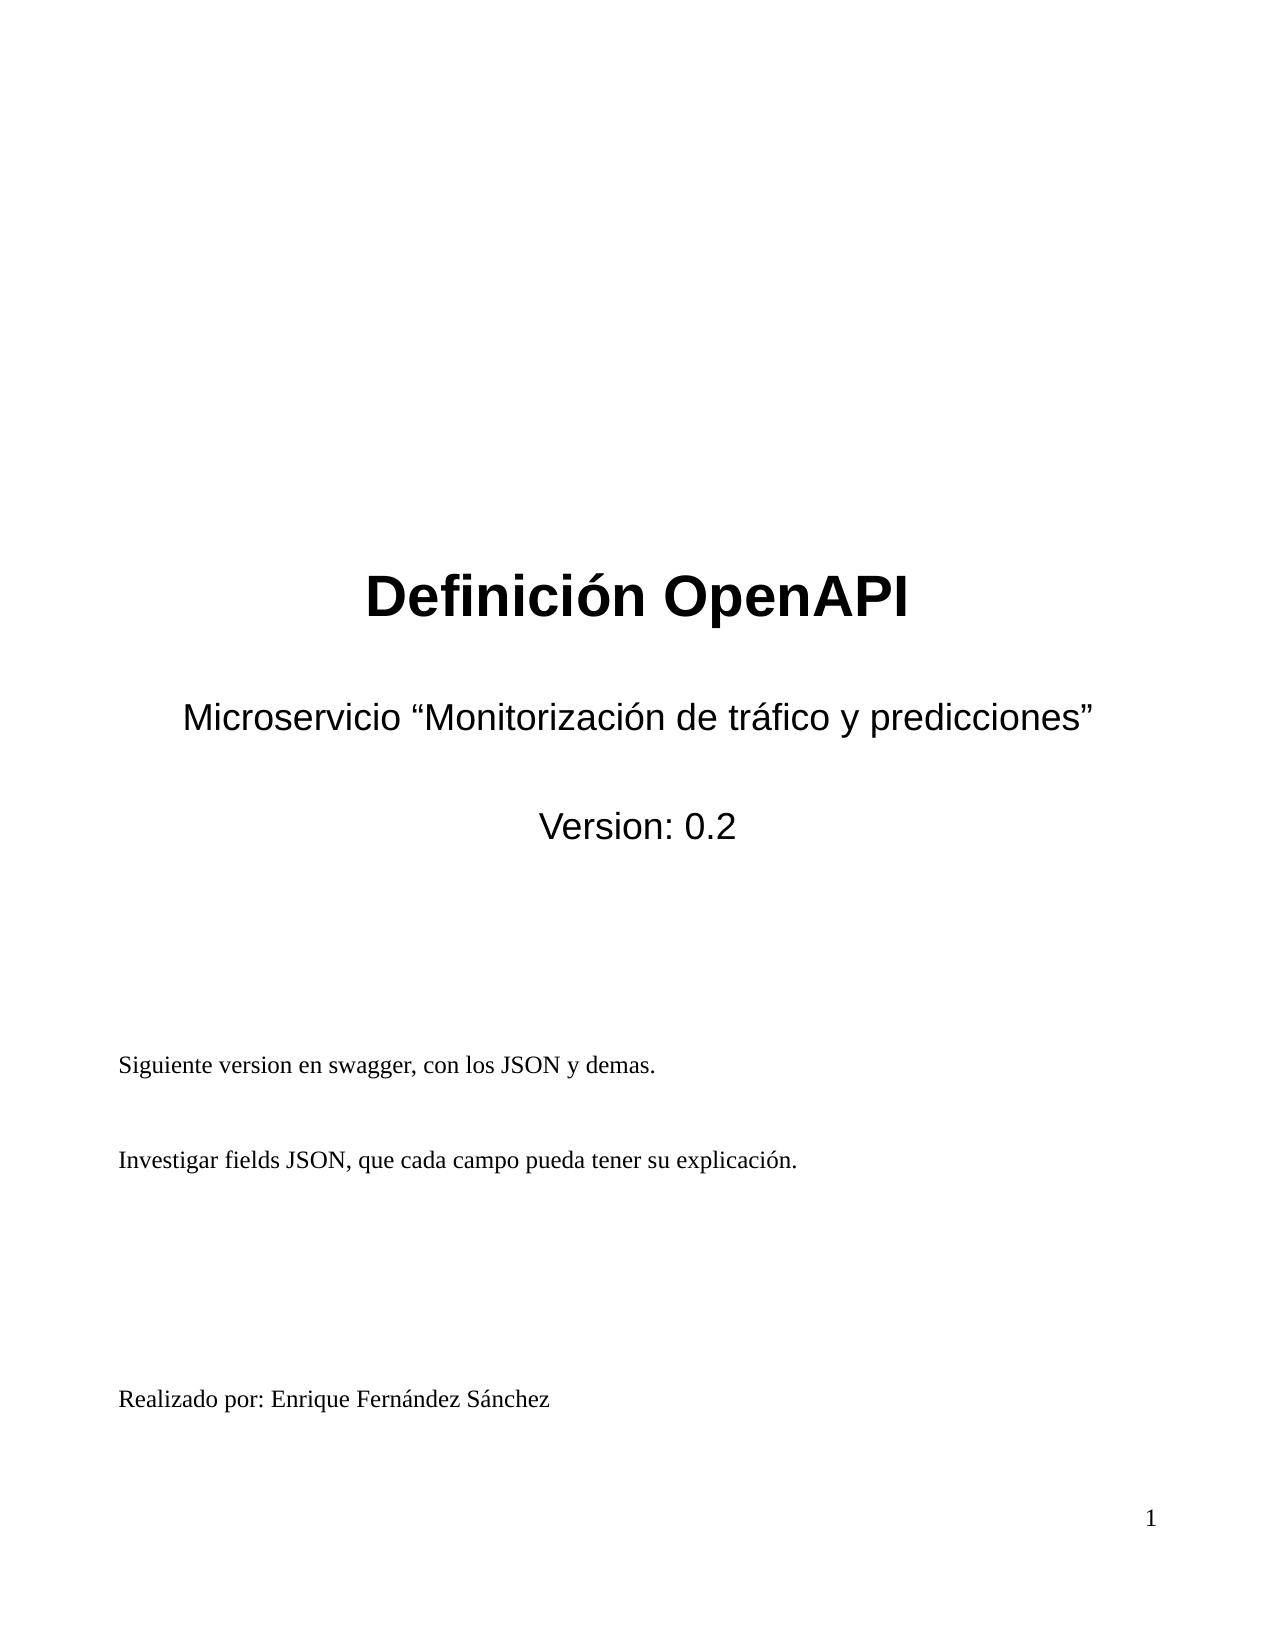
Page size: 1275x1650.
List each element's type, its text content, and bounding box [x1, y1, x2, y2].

subtitle Version: 0.2 [118, 804, 1157, 847]
title Definición OpenAPI [118, 561, 1157, 628]
text Realizado por: Enrique Fernández Sánchez [118, 1384, 1157, 1412]
text Siguiente version en swagger, con los JSON y demas. [118, 1050, 1157, 1079]
subtitle Microservicio “Monitorización de tráfico y predicciones” [118, 695, 1157, 738]
text Investigar fields JSON, que cada campo pueda tener su explicación. [118, 1146, 1157, 1174]
